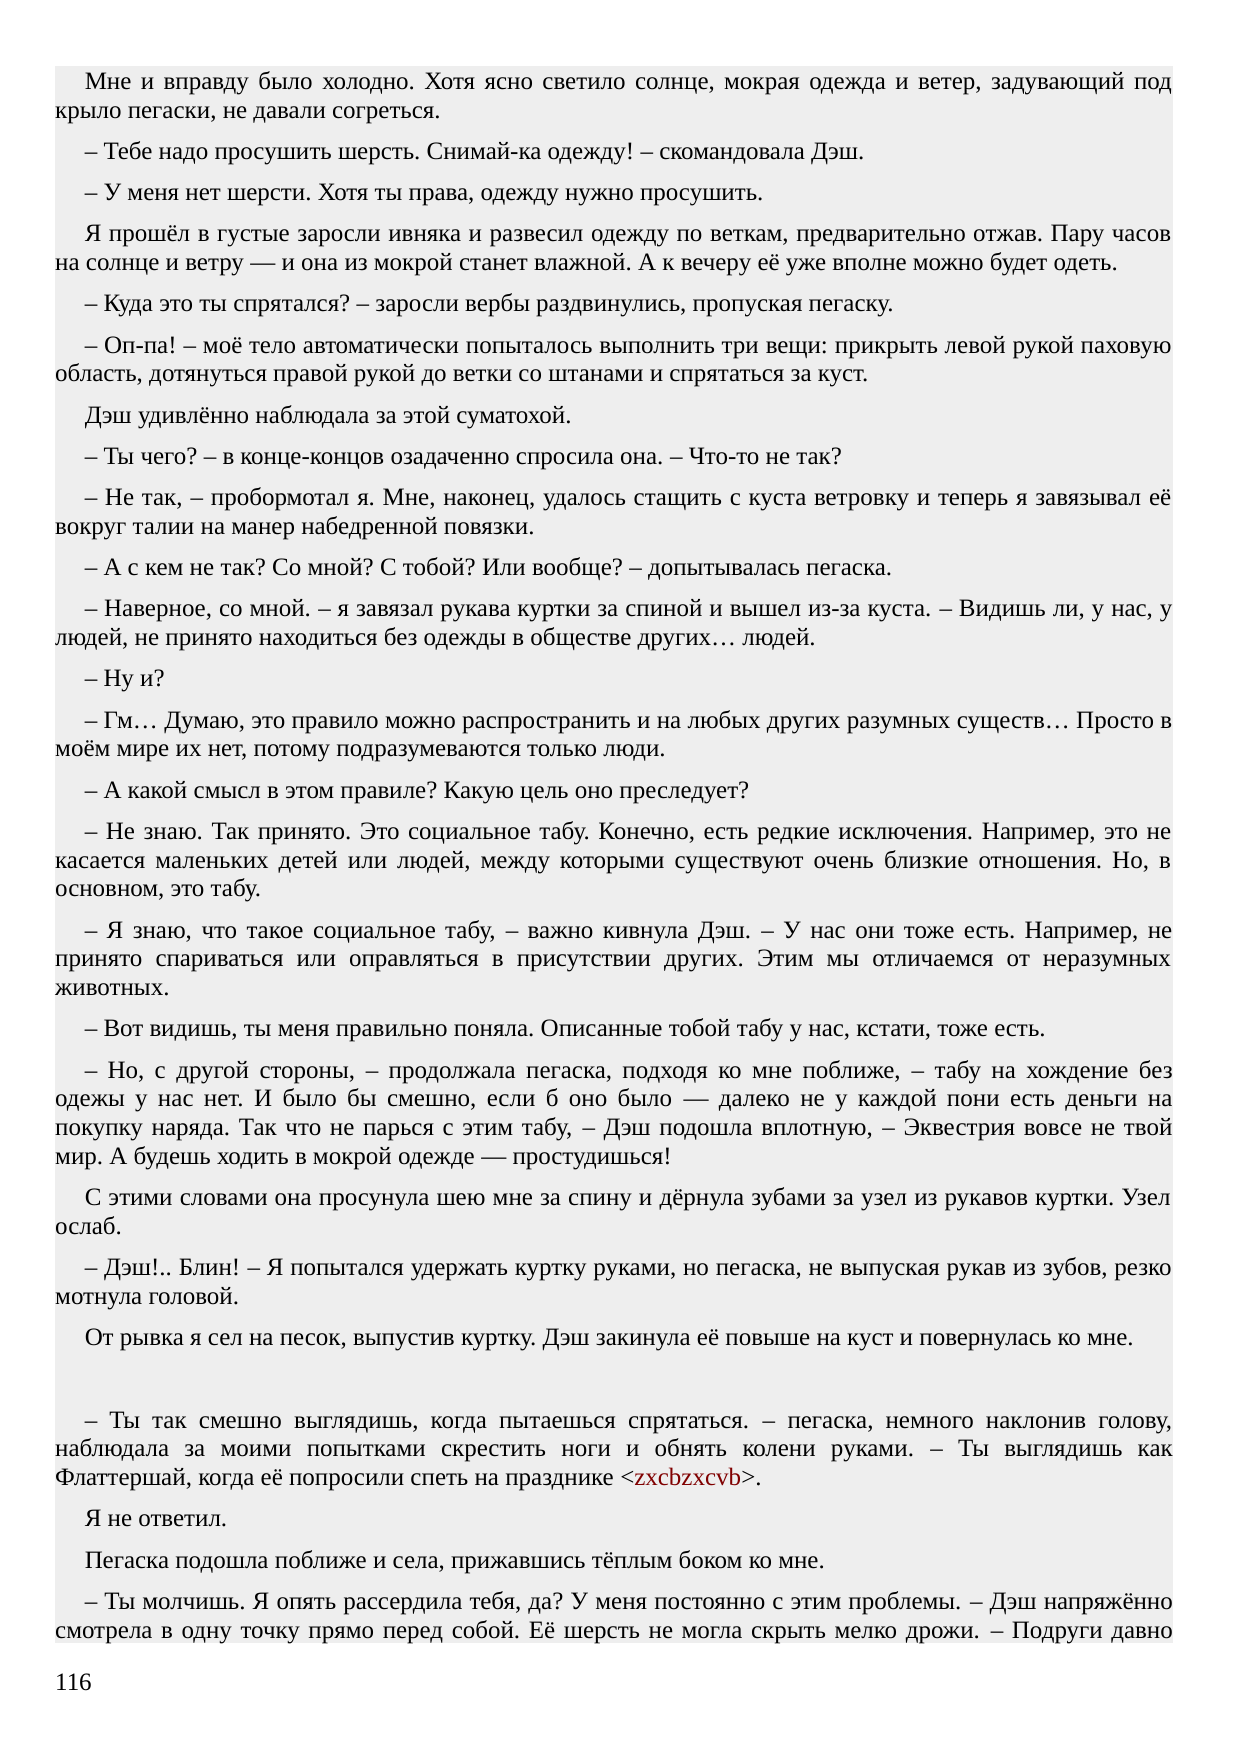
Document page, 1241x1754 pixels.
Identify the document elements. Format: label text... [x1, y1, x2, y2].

text – Я знаю, что такое социальное табу, – важно кивнула Дэш. – У нас они тоже есть. Например, не принято спариваться или оправляться в присутствии других. Этим мы отличаемся от неразумных животных. [55, 915, 1173, 1001]
text – Куда это ты спрятался? – заросли вербы раздвинулись, пропуская пегаску. [55, 288, 1173, 317]
text – Ты молчишь. Я опять рассердила тебя, да? У меня постоянно с этим проблемы. – Дэш напряжённо смотрела в одну точку прямо перед собой. Её шерсть не могла скрыть мелко дрожи. – Подруги давно [55, 1586, 1173, 1643]
text Пегаска подошла поближе и села, прижавшись тёплым боком ко мне. [55, 1545, 1173, 1573]
text – Ты чего? – в конце-концов озадаченно спросила она. – Что-то не так? [55, 441, 1173, 470]
text Я не ответил. [55, 1503, 1173, 1532]
text С этими словами она просунула шею мне за спину и дёрнула зубами за узел из рукавов куртки. Узел ослаб. [55, 1182, 1173, 1240]
text Дэш удивлённо наблюдала за этой суматохой. [55, 400, 1173, 428]
text – Ты так смешно выглядишь, когда пытаешься спрятаться. – пегаска, немного наклонив голову, наблюдала за моими попытками скрестить ноги и обнять колени руками. – Ты выглядишь как Флаттершай, когда её попросили спеть на празднике <zxcbzxcvb>. [55, 1405, 1173, 1491]
text – Дэш!.. Блин! – Я попытался удержать куртку руками, но пегаска, не выпуская рукав из зубов, резко мотнула головой. [55, 1252, 1173, 1310]
text – Оп-па! – моё тело автоматически попыталось выполнить три вещи: прикрыть левой рукой паховую область, дотянуться правой рукой до ветки со штанами и спрятаться за куст. [55, 330, 1173, 387]
text – Вот видишь, ты меня правильно поняла. Описанные тобой табу у нас, кстати, тоже есть. [55, 1013, 1173, 1042]
text Мне и вправду было холодно. Хотя ясно светило солнце, мокрая одежда и ветер, задувающий под крыло пегаски, не давали согреться. [55, 66, 1173, 123]
text – Гм… Думаю, это правило можно распространить и на любых других разумных существ… Просто в моём мире их нет, потому подразумеваются только люди. [55, 705, 1173, 762]
text От рывка я сел на песок, выпустив куртку. Дэш закинула её повыше на куст и повернулась ко мне. [55, 1322, 1173, 1351]
text – Наверное, со мной. – я завязал рукава куртки за спиной и вышел из-за куста. – Видишь ли, у нас, у людей, не принято находиться без одежды в обществе других… людей. [55, 593, 1173, 651]
text – А с кем не так? Со мной? С тобой? Или вообще? – допытывалась пегаска. [55, 552, 1173, 581]
text – А какой смысл в этом правиле? Какую цель оно преследует? [55, 775, 1173, 803]
text – У меня нет шерсти. Хотя ты права, одежду нужно просушить. [55, 177, 1173, 206]
text – Ну и? [55, 663, 1173, 692]
text – Не знаю. Так принято. Это социальное табу. Конечно, есть редкие исключения. Например, это не касается маленьких детей или людей, между которыми существуют очень близкие отношения. Но, в основном, это табу. [55, 816, 1173, 902]
text Я прошёл в густые заросли ивняка и развесил одежду по веткам, предварительно отжав. Пару часов на солнце и ветру — и она из мокрой станет влажной. А к вечеру её уже вполне можно будет одеть. [55, 218, 1173, 276]
text – Не так, – пробормотал я. Мне, наконец, удалось стащить с куста ветровку и теперь я завязывал её вокруг талии на манер набедренной повязки. [55, 482, 1173, 540]
text – Но, с другой стороны, – продолжала пегаска, подходя ко мне поближе, – табу на хождение без одежы у нас нет. И было бы смешно, если б оно было — далеко не у каждой пони есть деньги на покупку наряда. Так что не парься с этим табу, – Дэш подошла вплотную, – Эквестрия вовсе не твой мир. А будешь ходить в мокрой одежде — простудишься! [55, 1055, 1173, 1170]
text – Тебе надо просушить шерсть. Снимай-ка одежду! – скомандовала Дэш. [55, 136, 1173, 165]
